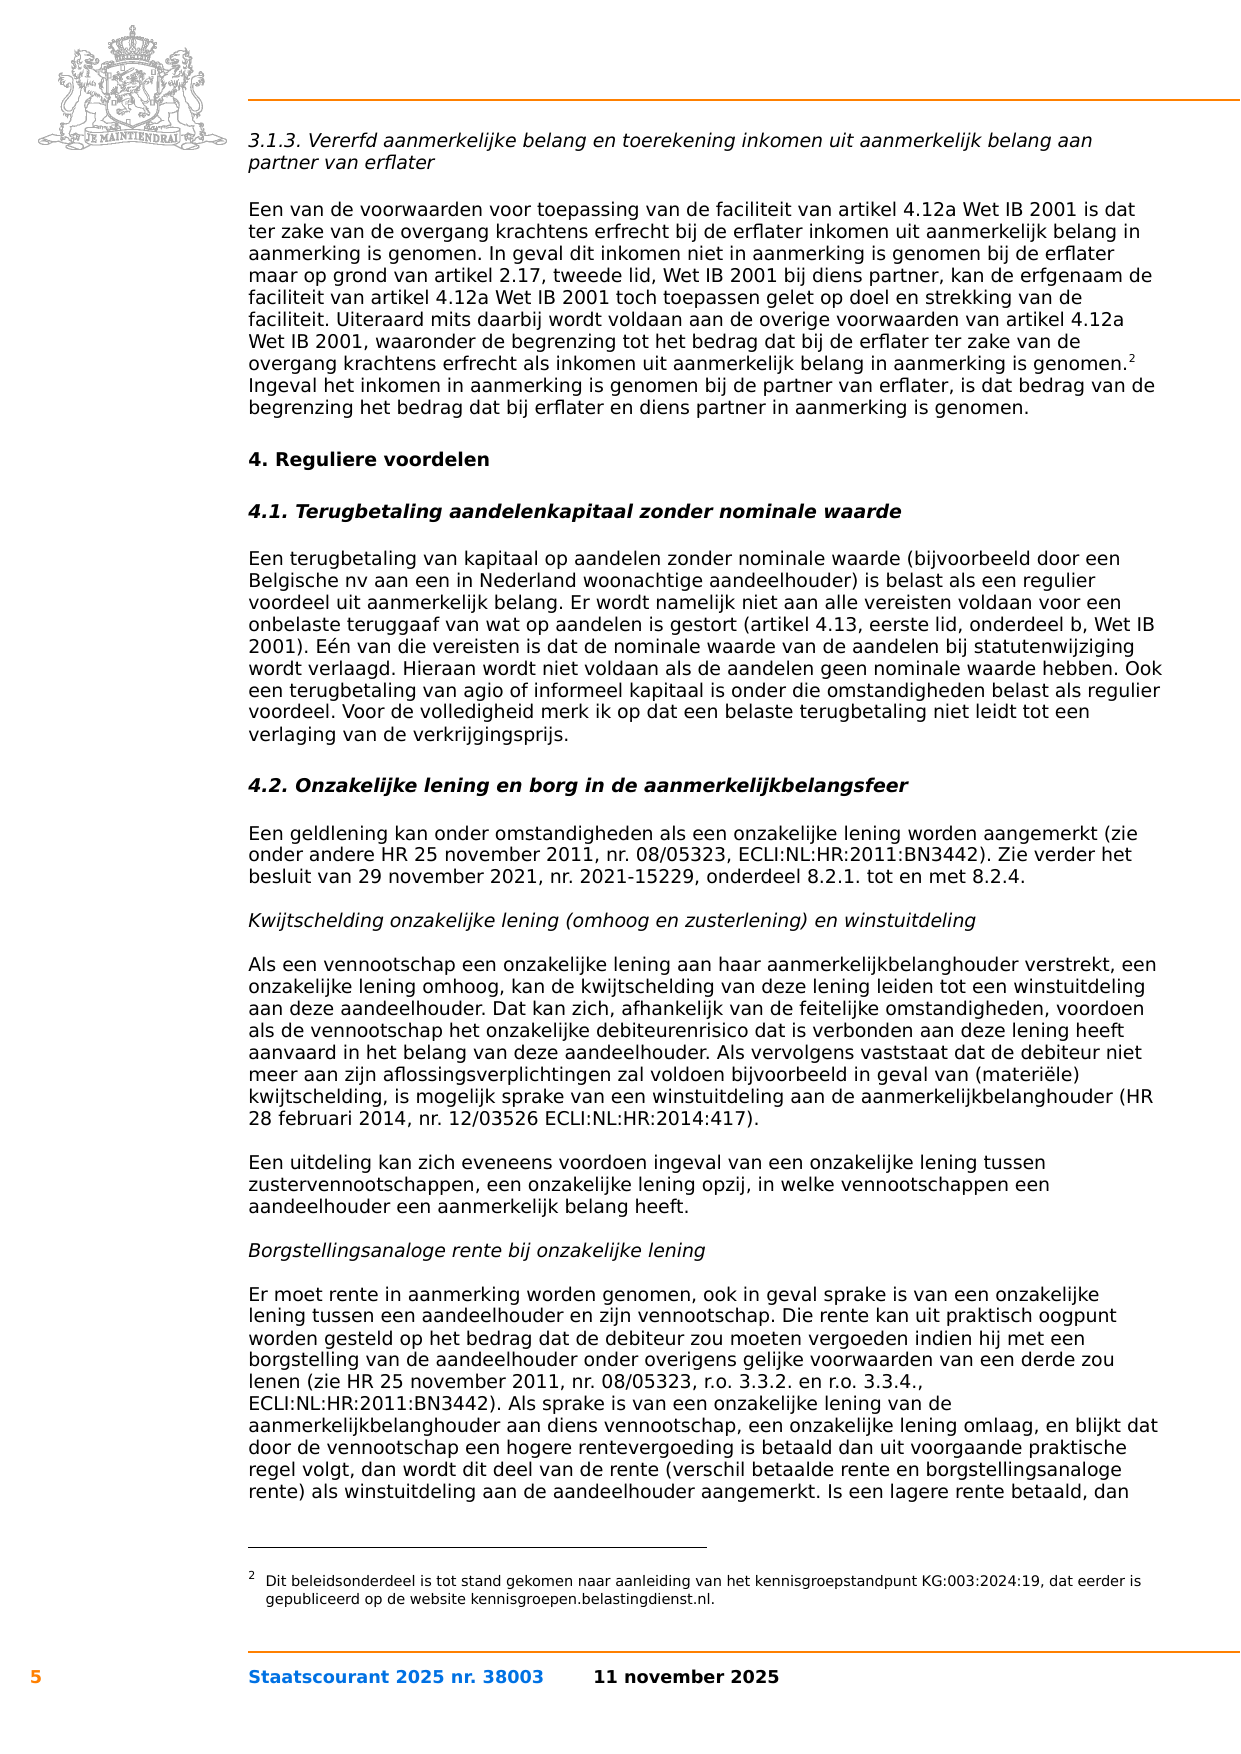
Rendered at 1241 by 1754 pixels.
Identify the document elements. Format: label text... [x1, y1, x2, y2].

picture [38, 25, 227, 150]
text Een van de voorwaarden voor toepassing van de faciliteit van artikel 4.12a Wet IB 2001 is dat ter zake van de overgang krachtens erfrecht bij de erflater inkomen uit aanmerkelijk belang in aanmerking is genomen. In geval dit inkomen niet in aanmerking is genomen bij de erflater maar op grond van artikel 2.17, tweede lid, Wet IB 2001 bij diens partner, kan de erfgenaam de faciliteit van artikel 4.12a Wet IB 2001 toch toepassen gelet op doel en strekking van de faciliteit. Uiteraard mits daarbij wordt voldaan aan de overige voorwaarden van artikel 4.12a Wet IB 2001, waaronder de begrenzing tot het bedrag dat bij de erflater ter zake van de overgang krachtens erfrecht als inkomen uit aanmerkelijk belang in aanmerking is genomen. Ingeval het inkomen in aanmerking is genomen bij de partner van erflater, is dat bedrag van de begrenzing het bedrag dat bij erflater en diens partner in aanmerking is genomen. [248, 199, 1163, 419]
subtitle 3.1.3. Vererfd aanmerkelijke belang en toerekening inkomen uit aanmerkelijk belang aan partner van erflater [248, 130, 1163, 174]
text Er moet rente in aanmerking worden genomen, ook in geval sprake is van een onzakelijke lening tussen een aandeelhouder en zijn vennootschap. Die rente kan uit praktisch oogpunt worden gesteld op het bedrag dat de debiteur zou moeten vergoeden indien hij met een borgstelling van de aandeelhouder onder overigens gelijke voorwaarden van een derde zou lenen (zie HR 25 november 2011, nr. 08/05323, r.o. 3.3.2. en r.o. 3.3.4., ECLI:NL:HR:2011:BN3442). Als sprake is van een onzakelijke lening van de aanmerkelijkbelanghouder aan diens vennootschap, een onzakelijke lening omlaag, en blijkt dat door de vennootschap een hogere rentevergoeding is betaald dan uit voorgaande praktische regel volgt, dan wordt dit deel van de rente (verschil betaalde rente en borgstellingsanaloge rente) als winstuitdeling aan de aandeelhouder aangemerkt. Is een lagere rente betaald, dan [248, 1283, 1163, 1503]
text Een uitdeling kan zich eveneens voordoen ingeval van een onzakelijke lening tussen zustervennootschappen, een onzakelijke lening opzij, in welke vennootschappen een aandeelhouder een aanmerkelijk belang heeft. [248, 1152, 1163, 1218]
text Als een vennootschap een onzakelijke lening aan haar aanmerkelijkbelanghouder verstrekt, een onzakelijke lening omhoog, kan de kwijtschelding van deze lening leiden tot een winstuitdeling aan deze aandeelhouder. Dat kan zich, afhankelijk van de feitelijke omstandigheden, voordoen als de vennootschap het onzakelijke debiteurenrisico dat is verbonden aan deze lening heeft aanvaard in het belang van deze aandeelhouder. Als vervolgens vaststaat dat de debiteur niet meer aan zijn aflossingsverplichtingen zal voldoen bijvoorbeeld in geval van (materiële) kwijtschelding, is mogelijk sprake van een winstuitdeling aan de aanmerkelijkbelanghouder (HR 28 februari 2014, nr. 12/03526 ECLI:NL:HR:2014:417). [248, 954, 1163, 1130]
text Dit beleidsonderdeel is tot stand gekomen naar aanleiding van het kennisgroepstandpunt KG:003:2024:19, dat eerder is gepubliceerd op de website kennisgroepen.belastingdienst.nl. [248, 1569, 1163, 1608]
subtitle 4. Reguliere voordelen [248, 449, 1163, 471]
subtitle 4.2. Onzakelijke lening en borg in de aanmerkelijkbelangsfeer [248, 775, 1163, 797]
text Een geldlening kan onder omstandigheden als een onzakelijke lening worden aangemerkt (zie onder andere HR 25 november 2011, nr. 08/05323, ECLI:NL:HR:2011:BN3442). Zie verder het besluit van 29 november 2021, nr. 2021-15229, onderdeel 8.2.1. tot en met 8.2.4. [248, 822, 1163, 888]
subtitle 4.1. Terugbetaling aandelenkapitaal zonder nominale waarde [248, 501, 1163, 523]
subtitle Borgstellingsanaloge rente bij onzakelijke lening [248, 1239, 1163, 1262]
text Een terugbetaling van kapitaal op aandelen zonder nominale waarde (bijvoorbeeld door een Belgische nv aan een in Nederland woonachtige aandeelhouder) is belast als een regulier voordeel uit aanmerkelijk belang. Er wordt namelijk niet aan alle vereisten voldaan voor een onbelaste teruggaaf van wat op aandelen is gestort (artikel 4.13, eerste lid, onderdeel b, Wet IB 2001). Eén van die vereisten is dat de nominale waarde van de aandelen bij statutenwijziging wordt verlaagd. Hieraan wordt niet voldaan als de aandelen geen nominale waarde hebben. Ook een terugbetaling van agio of informeel kapitaal is onder die omstandigheden belast als regulier voordeel. Voor de volledigheid merk ik op dat een belaste terugbetaling niet leidt tot een verlaging van de verkrijgingsprijs. [248, 548, 1163, 745]
subtitle Kwijtschelding onzakelijke lening (omhoog en zusterlening) en winstuitdeling [248, 910, 1163, 932]
